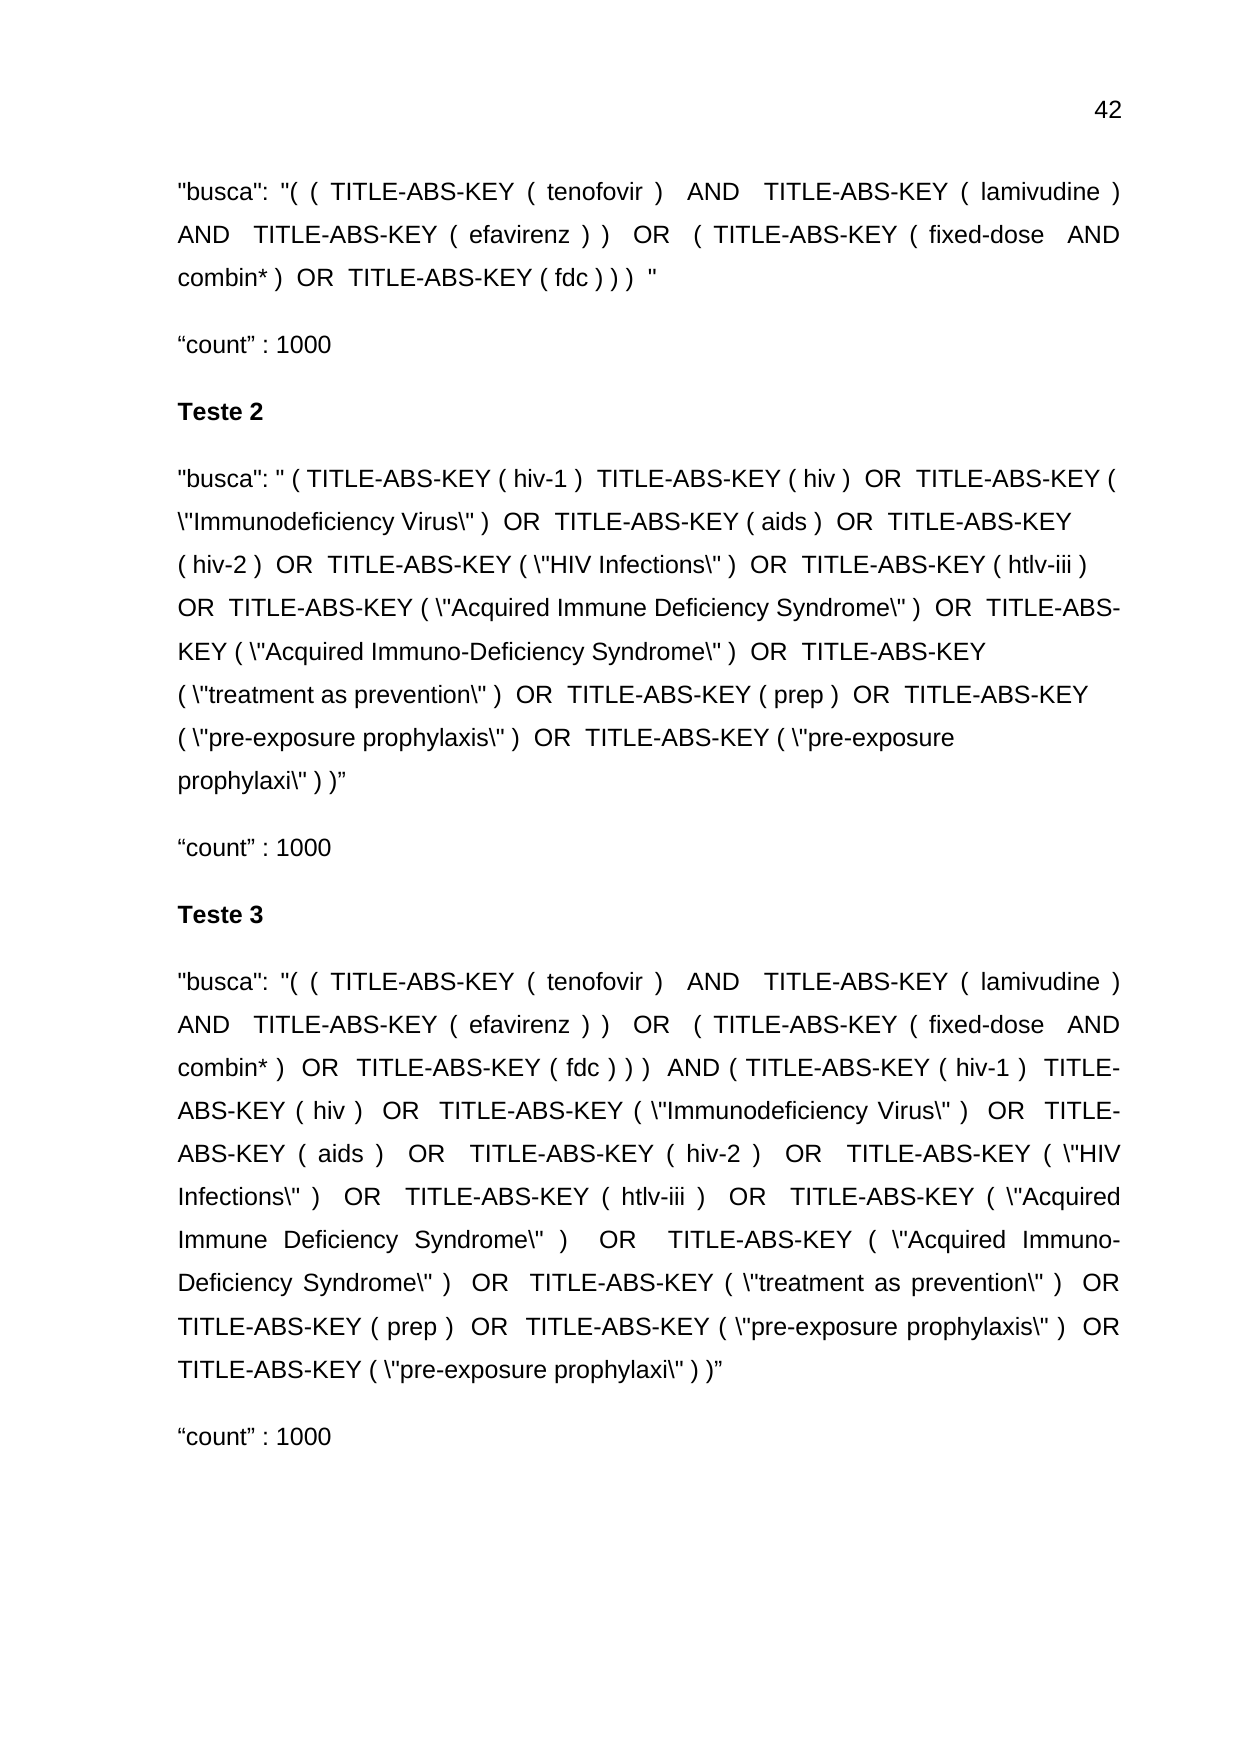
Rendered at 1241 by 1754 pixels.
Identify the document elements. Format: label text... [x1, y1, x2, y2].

text “count” : 1000 [177, 330, 1122, 359]
text "busca": "( ( TITLE-ABS-KEY ( tenofovir ) AND TITLE-ABS-KEY ( lamivudine ) AND TITLE-ABS-KEY ( efavirenz ) ) OR ( TITLE-ABS-KEY ( fixed-dose AND combin* ) OR TITLE-ABS-KEY ( fdc ) ) ) AND ( TITLE-ABS-KEY ( hiv-1 ) TITLE-ABS-KEY ( hiv ) OR TITLE-ABS-KEY ( \"Immunodeficiency Virus\" ) OR TITLE-ABS-KEY ( aids ) OR TITLE-ABS-KEY ( hiv-2 ) OR TITLE-ABS-KEY ( \"HIV Infections\" ) OR TITLE-ABS-KEY ( htlv-iii ) OR TITLE-ABS-KEY ( \"Acquired Immune Deficiency Syndrome\" ) OR TITLE-ABS-KEY ( \"Acquired Immuno-Deficiency Syndrome\" ) OR TITLE-ABS-KEY ( \"treatment as prevention\" ) OR TITLE-ABS-KEY ( prep ) OR TITLE-ABS-KEY ( \"pre-exposure prophylaxis\" ) OR TITLE-ABS-KEY ( \"pre-exposure prophylaxi\" ) )” [177, 967, 1122, 1383]
text Teste 3 [177, 900, 1122, 928]
text "busca": " ( TITLE-ABS-KEY ( hiv-1 ) TITLE-ABS-KEY ( hiv ) OR TITLE-ABS-KEY ( \"Immunodeficiency Virus\" ) OR TITLE-ABS-KEY ( aids ) OR TITLE-ABS-KEY ( hiv-2 ) OR TITLE-ABS-KEY ( \"HIV Infections\" ) OR TITLE-ABS-KEY ( htlv-iii ) OR TITLE-ABS-KEY ( \"Acquired Immune Deficiency Syndrome\" ) OR TITLE-ABS-KEY ( \"Acquired Immuno-Deficiency Syndrome\" ) OR TITLE-ABS-KEY ( \"treatment as prevention\" ) OR TITLE-ABS-KEY ( prep ) OR TITLE-ABS-KEY ( \"pre-exposure prophylaxis\" ) OR TITLE-ABS-KEY ( \"pre-exposure prophylaxi\" ) )” [177, 464, 1122, 795]
text Teste 2 [177, 397, 1122, 426]
text “count” : 1000 [177, 833, 1122, 862]
text “count” : 1000 [177, 1422, 1122, 1450]
text "busca": "( ( TITLE-ABS-KEY ( tenofovir ) AND TITLE-ABS-KEY ( lamivudine ) AND TITLE-ABS-KEY ( efavirenz ) ) OR ( TITLE-ABS-KEY ( fixed-dose AND combin* ) OR TITLE-ABS-KEY ( fdc ) ) ) " [177, 177, 1122, 292]
